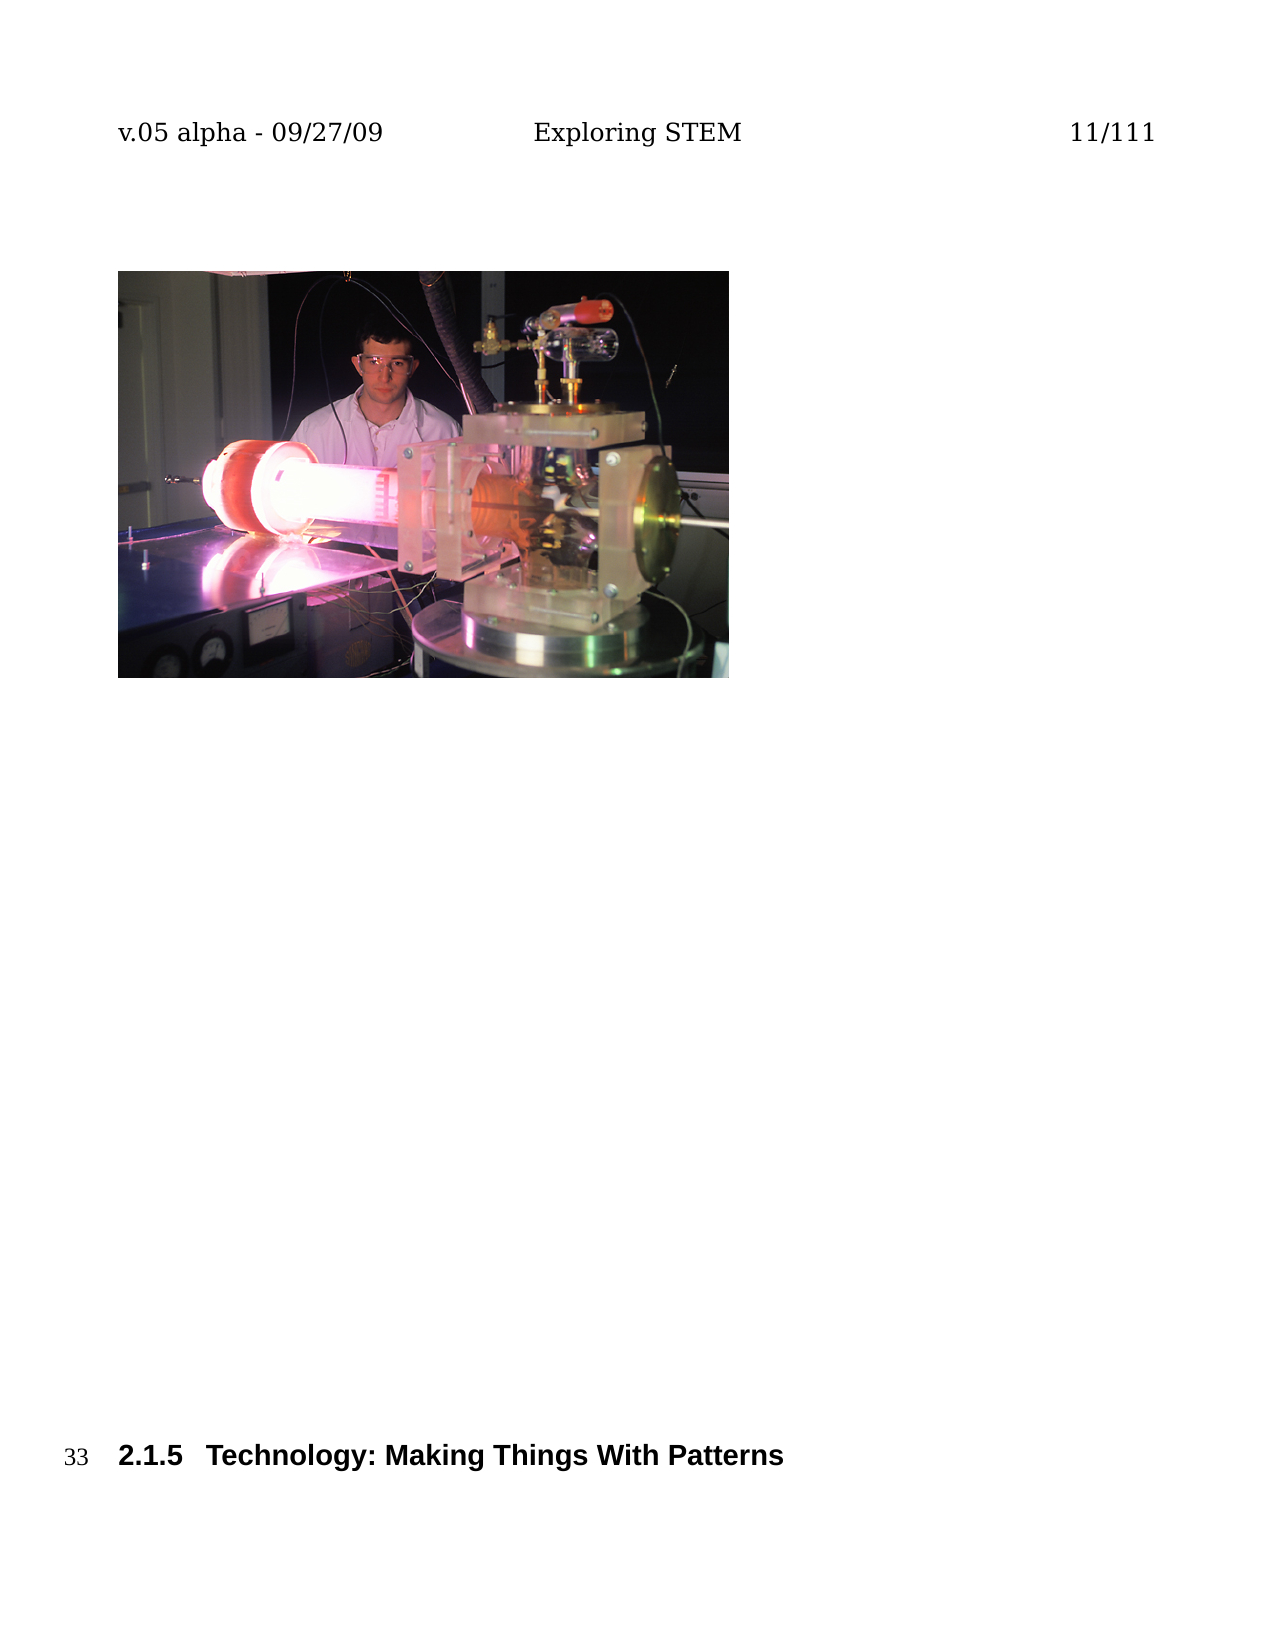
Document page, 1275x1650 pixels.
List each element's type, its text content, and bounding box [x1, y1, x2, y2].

picture [118, 271, 729, 678]
subtitle Technology: Making Things With Patterns [118, 1437, 1157, 1471]
